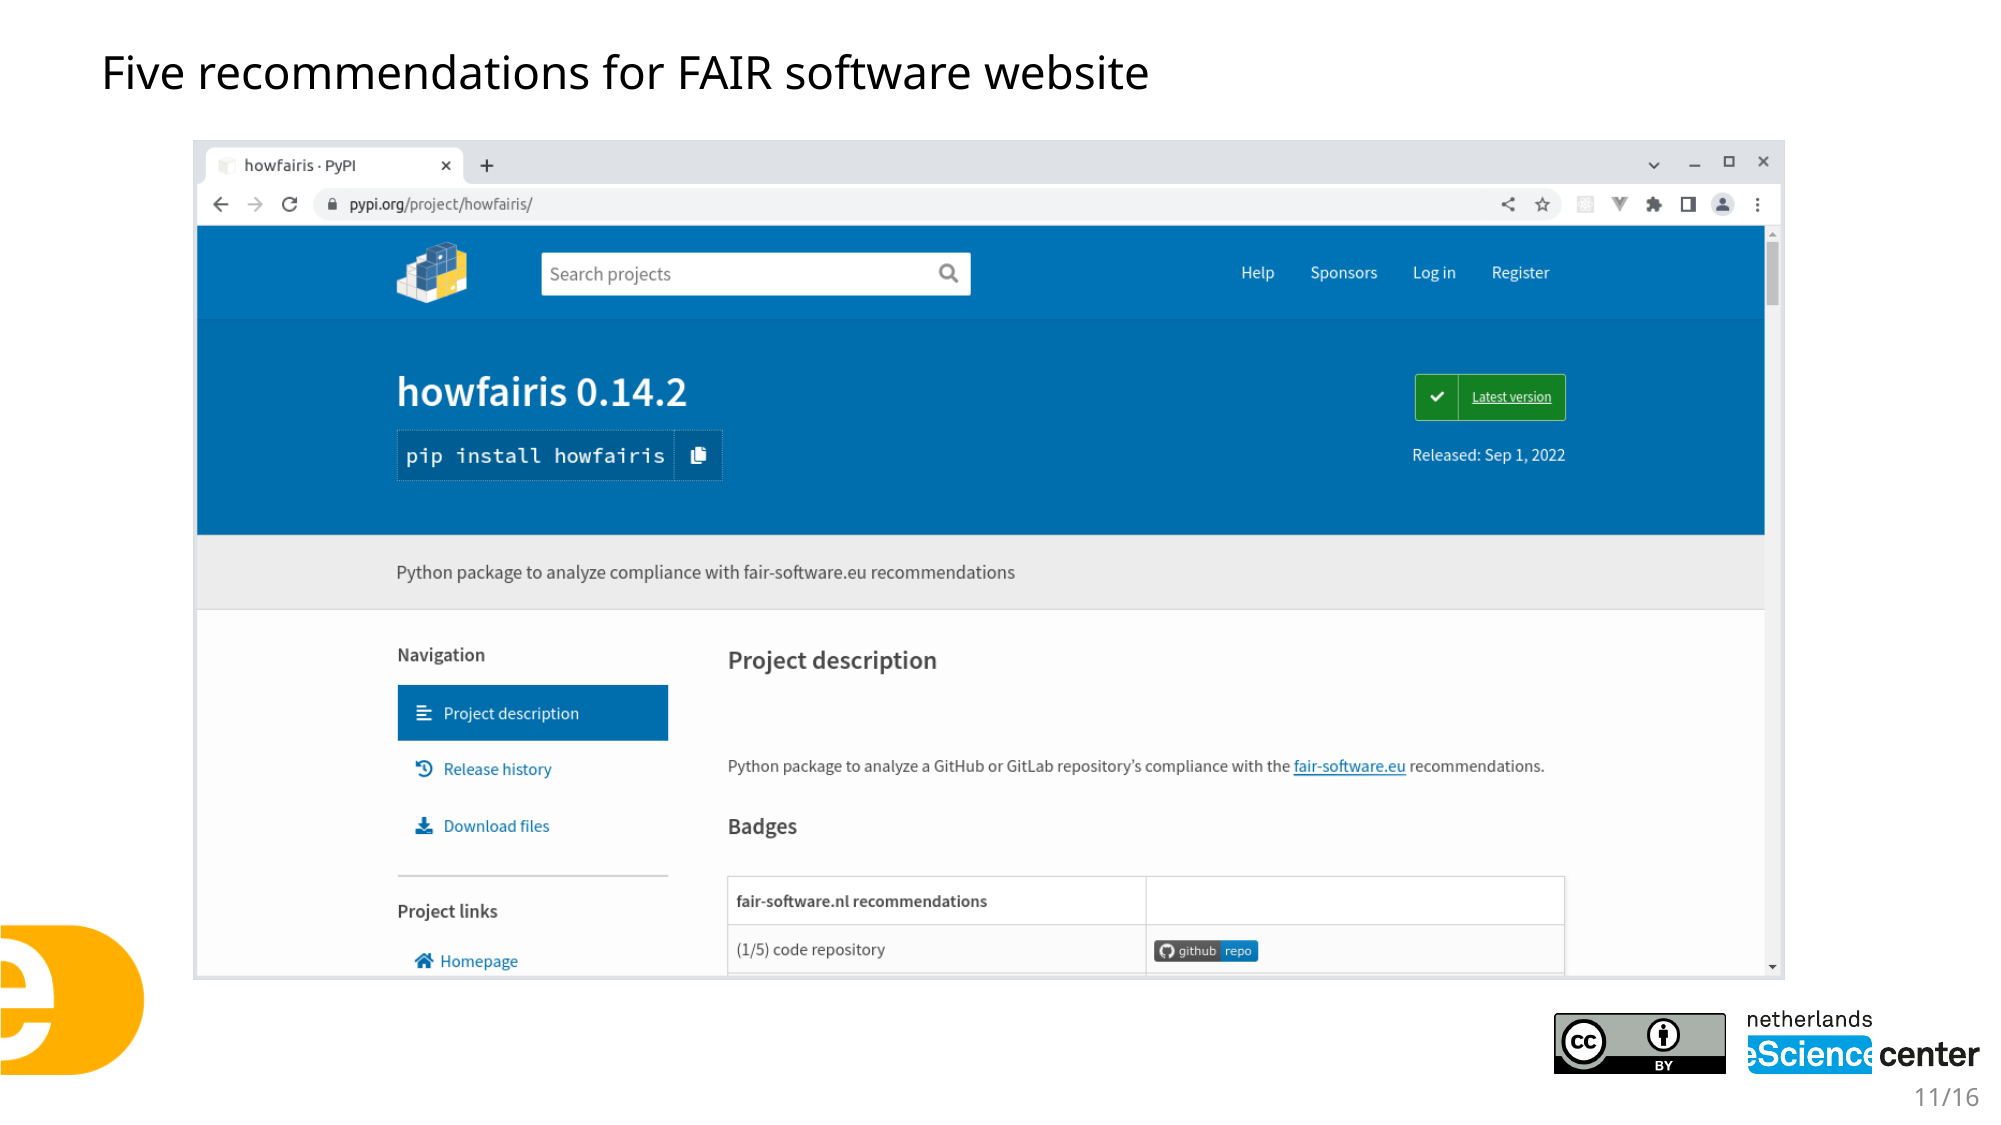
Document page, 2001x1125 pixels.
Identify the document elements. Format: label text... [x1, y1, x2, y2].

picture [0, 0, 2001, 1125]
text_box Five recommendations for FAIR software website [86, 33, 1234, 174]
